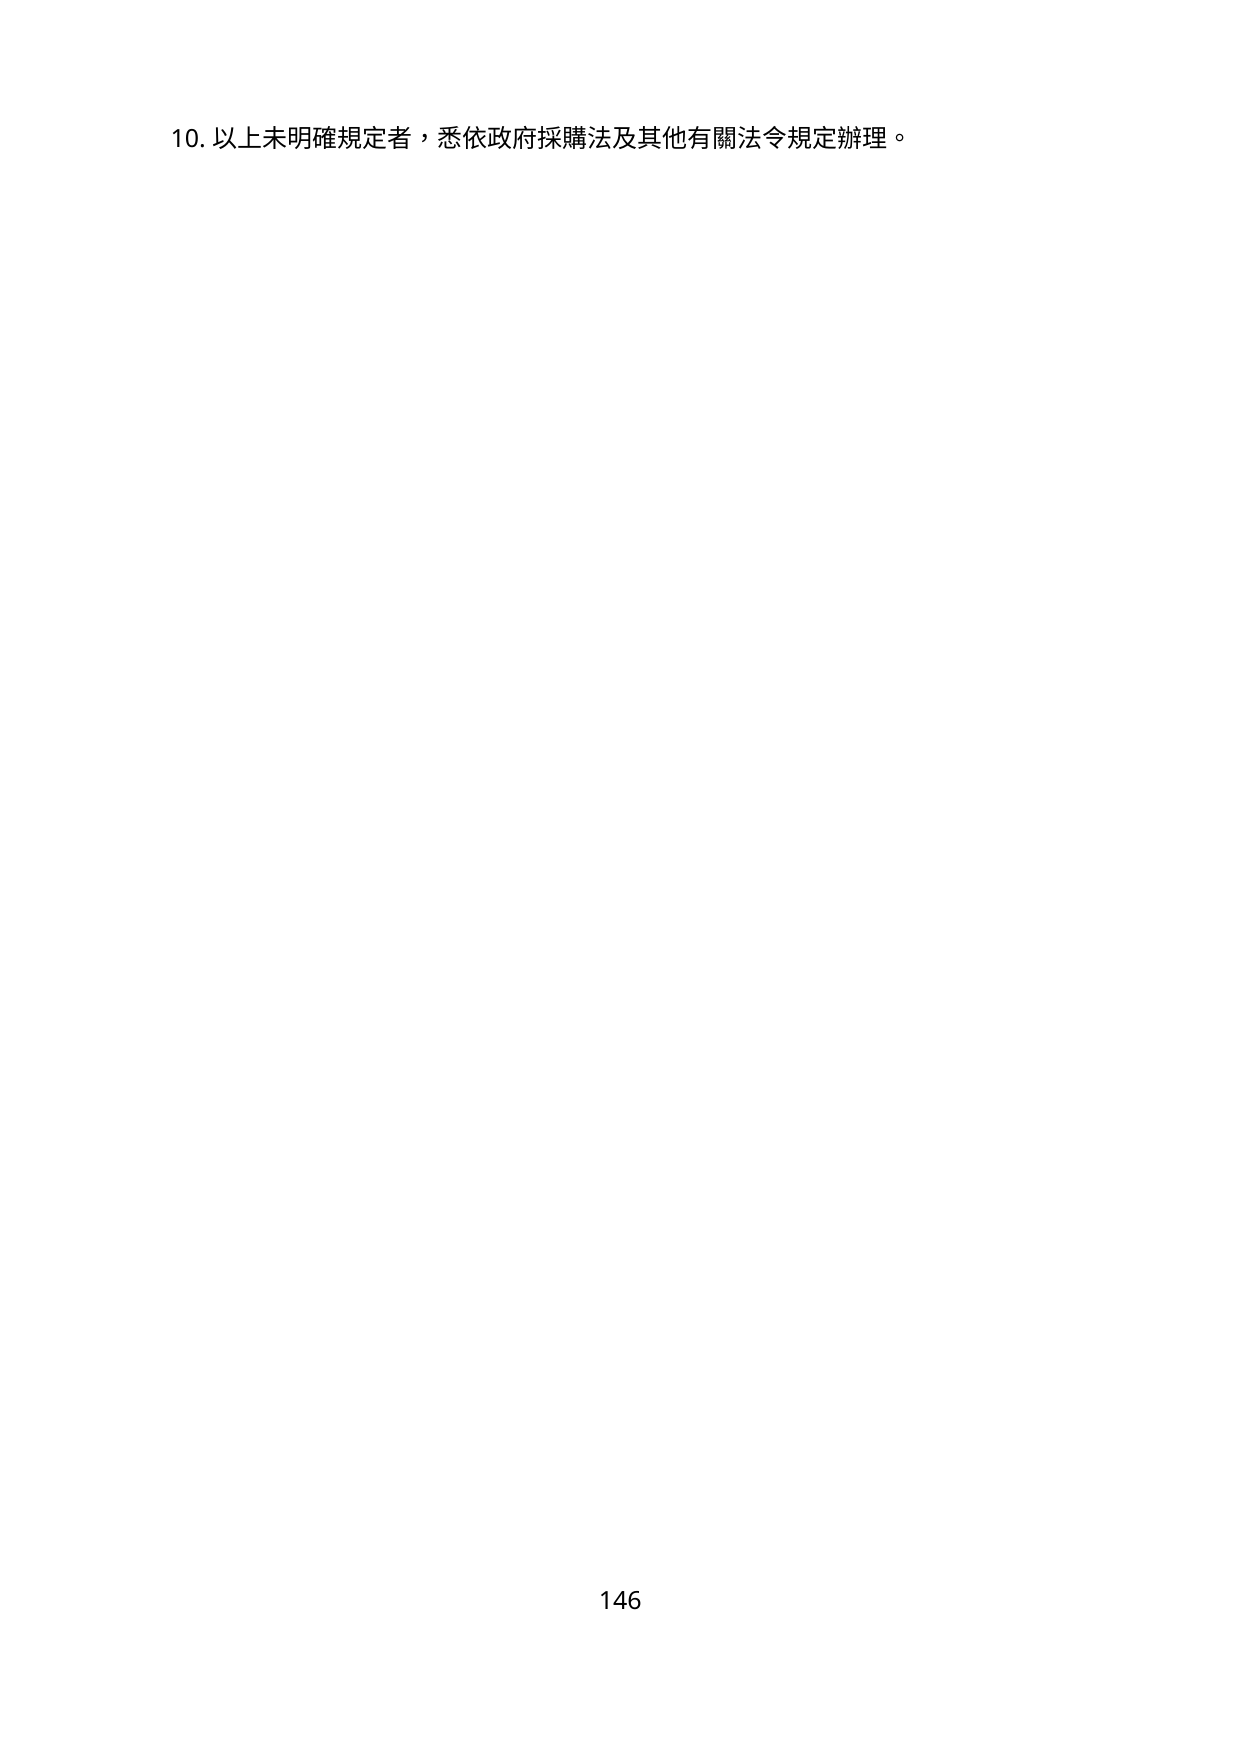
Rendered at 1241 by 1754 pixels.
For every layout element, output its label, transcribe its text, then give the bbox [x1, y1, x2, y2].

text 10. 以上未明確規定者，悉依政府採購法及其他有關法令規定辦理。 [170, 118, 1122, 154]
